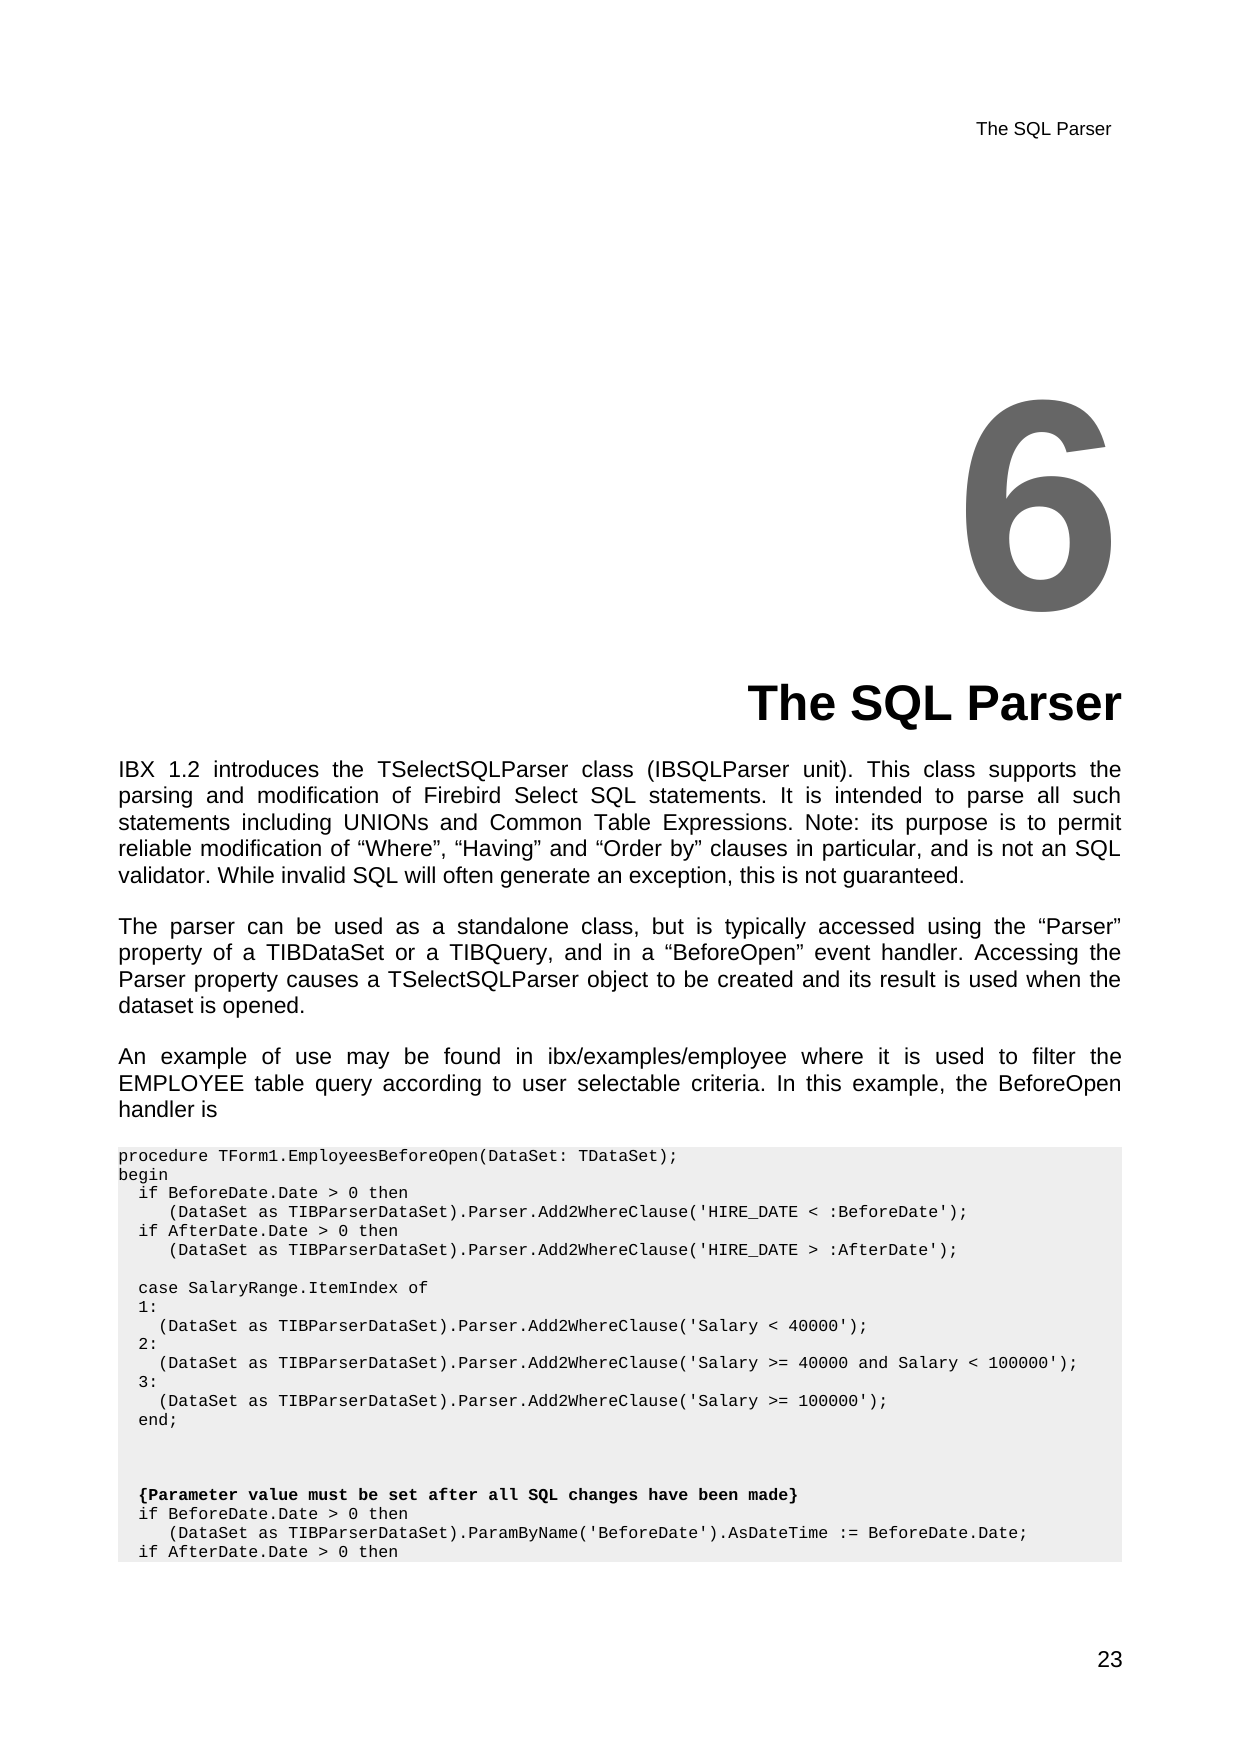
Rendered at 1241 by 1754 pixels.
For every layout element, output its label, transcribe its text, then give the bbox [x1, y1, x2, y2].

text if BeforeDate.Date > 0 then [118, 1185, 1122, 1204]
text (DataSet as TIBParserDataSet).ParamByName('BeforeDate').AsDateTime := BeforeDate.Date; [118, 1524, 1122, 1543]
text begin [118, 1166, 1122, 1185]
text if AfterDate.Date > 0 then [118, 1223, 1122, 1242]
text (DataSet as TIBParserDataSet).Parser.Add2WhereClause('Salary >= 40000 and Salary < 100000'); [118, 1355, 1122, 1374]
text case SalaryRange.ItemIndex of [118, 1279, 1122, 1298]
text {Parameter value must be set after all SQL changes have been made} [118, 1487, 1122, 1506]
text if BeforeDate.Date > 0 then [118, 1506, 1122, 1524]
text procedure TForm1.EmployeesBeforeOpen(DataSet: TDataSet); [118, 1147, 1122, 1166]
text end; [118, 1411, 1122, 1430]
text 3: [118, 1374, 1122, 1392]
text An example of use may be found in ibx/examples/employee where it is used to filter the EMPLOYEE table query according to user selectable criteria. In this example, the BeforeOpen handler is [118, 1043, 1122, 1122]
text 1: [118, 1298, 1122, 1317]
text (DataSet as TIBParserDataSet).Parser.Add2WhereClause('HIRE_DATE < :BeforeDate'); [118, 1204, 1122, 1223]
text (DataSet as TIBParserDataSet).Parser.Add2WhereClause('Salary < 40000'); [118, 1317, 1122, 1336]
text if AfterDate.Date > 0 then [118, 1543, 1122, 1562]
text IBX 1.2 introduces the TSelectSQLParser class (IBSQLParser unit). This class supports the parsing and modification of Firebird Select SQL statements. It is intended to parse all such statements including UNIONs and Common Table Expressions. Note: its purpose is to permit reliable modification of “Where”, “Having” and “Order by” clauses in particular, and is not an SQL validator. While invalid SQL will often generate an exception, this is not guaranteed. [118, 756, 1122, 888]
text The parser can be used as a standalone class, but is typically accessed using the “Parser” property of a TIBDataSet or a TIBQuery, and in a “BeforeOpen” event handler. Accessing the Parser property causes a TSelectSQLParser object to be created and its result is used when the dataset is opened. [118, 913, 1122, 1018]
text (DataSet as TIBParserDataSet).Parser.Add2WhereClause('HIRE_DATE > :AfterDate'); [118, 1242, 1122, 1261]
subtitle The SQL Parser [81, 328, 1122, 731]
text (DataSet as TIBParserDataSet).Parser.Add2WhereClause('Salary >= 100000'); [118, 1392, 1122, 1411]
text 2: [118, 1336, 1122, 1355]
